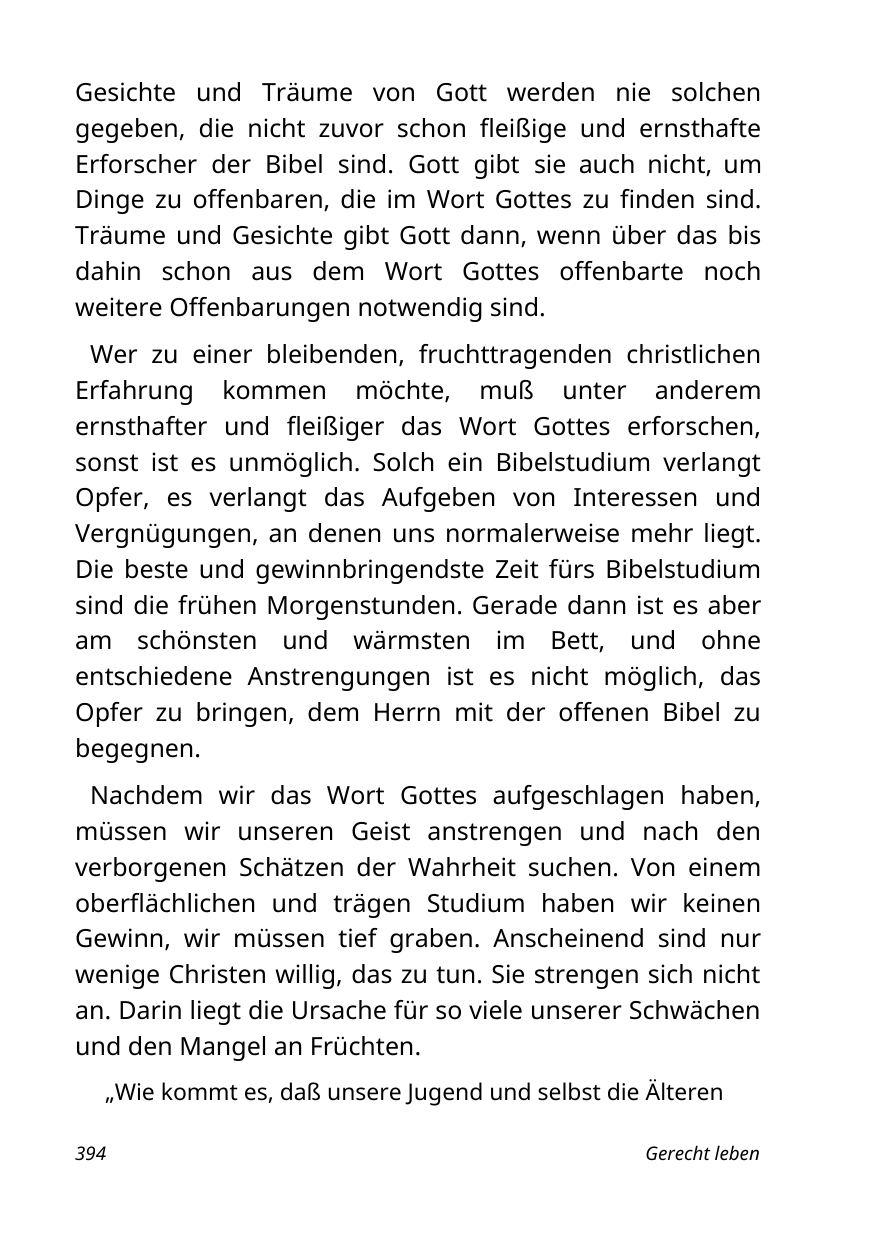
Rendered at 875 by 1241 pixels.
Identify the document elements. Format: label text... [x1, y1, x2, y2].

text „Wie kommt es, daß unsere Jugend und selbst die Älteren [105, 1076, 732, 1107]
text Gesichte und Träume von Gott werden nie solchen gegeben, die nicht zuvor schon fleißige und ernsthafte Erforscher der Bibel sind. Gott gibt sie auch nicht, um Dinge zu offenbaren, die im Wort Gottes zu finden sind. Träume und Gesichte gibt Gott dann, wenn über das bis dahin schon aus dem Wort Gottes offenbarte noch weitere Offenbarungen notwendig sind. [75, 75, 762, 323]
text Wer zu einer bleibenden, fruchttragenden christlichen Erfahrung kommen möchte, muß unter anderem ernsthafter und fleißiger das Wort Gottes erforschen, sonst ist es unmöglich. Solch ein Bibelstudium verlangt Opfer, es verlangt das Aufgeben von Interessen und Vergnügungen, an denen uns normalerweise mehr liegt. Die beste und gewinnbringendste Zeit fürs Bibelstudium sind die frühen Morgenstunden. Gerade dann ist es aber am schönsten und wärmsten im Bett, und ohne entschiedene Anstrengungen ist es nicht möglich, das Opfer zu bringen, dem Herrn mit der offenen Bibel zu begegnen. [75, 337, 762, 764]
text Nachdem wir das Wort Gottes aufgeschlagen haben, müssen wir unseren Geist anstrengen und nach den verborgenen Schätzen der Wahrheit suchen. Von einem oberflächlichen und trägen Studium haben wir keinen Gewinn, wir müssen tief graben. Anscheinend sind nur wenige Christen willig, das zu tun. Sie strengen sich nicht an. Darin liegt die Ursache für so viele unserer Schwächen und den Mangel an Früchten. [75, 778, 762, 1062]
